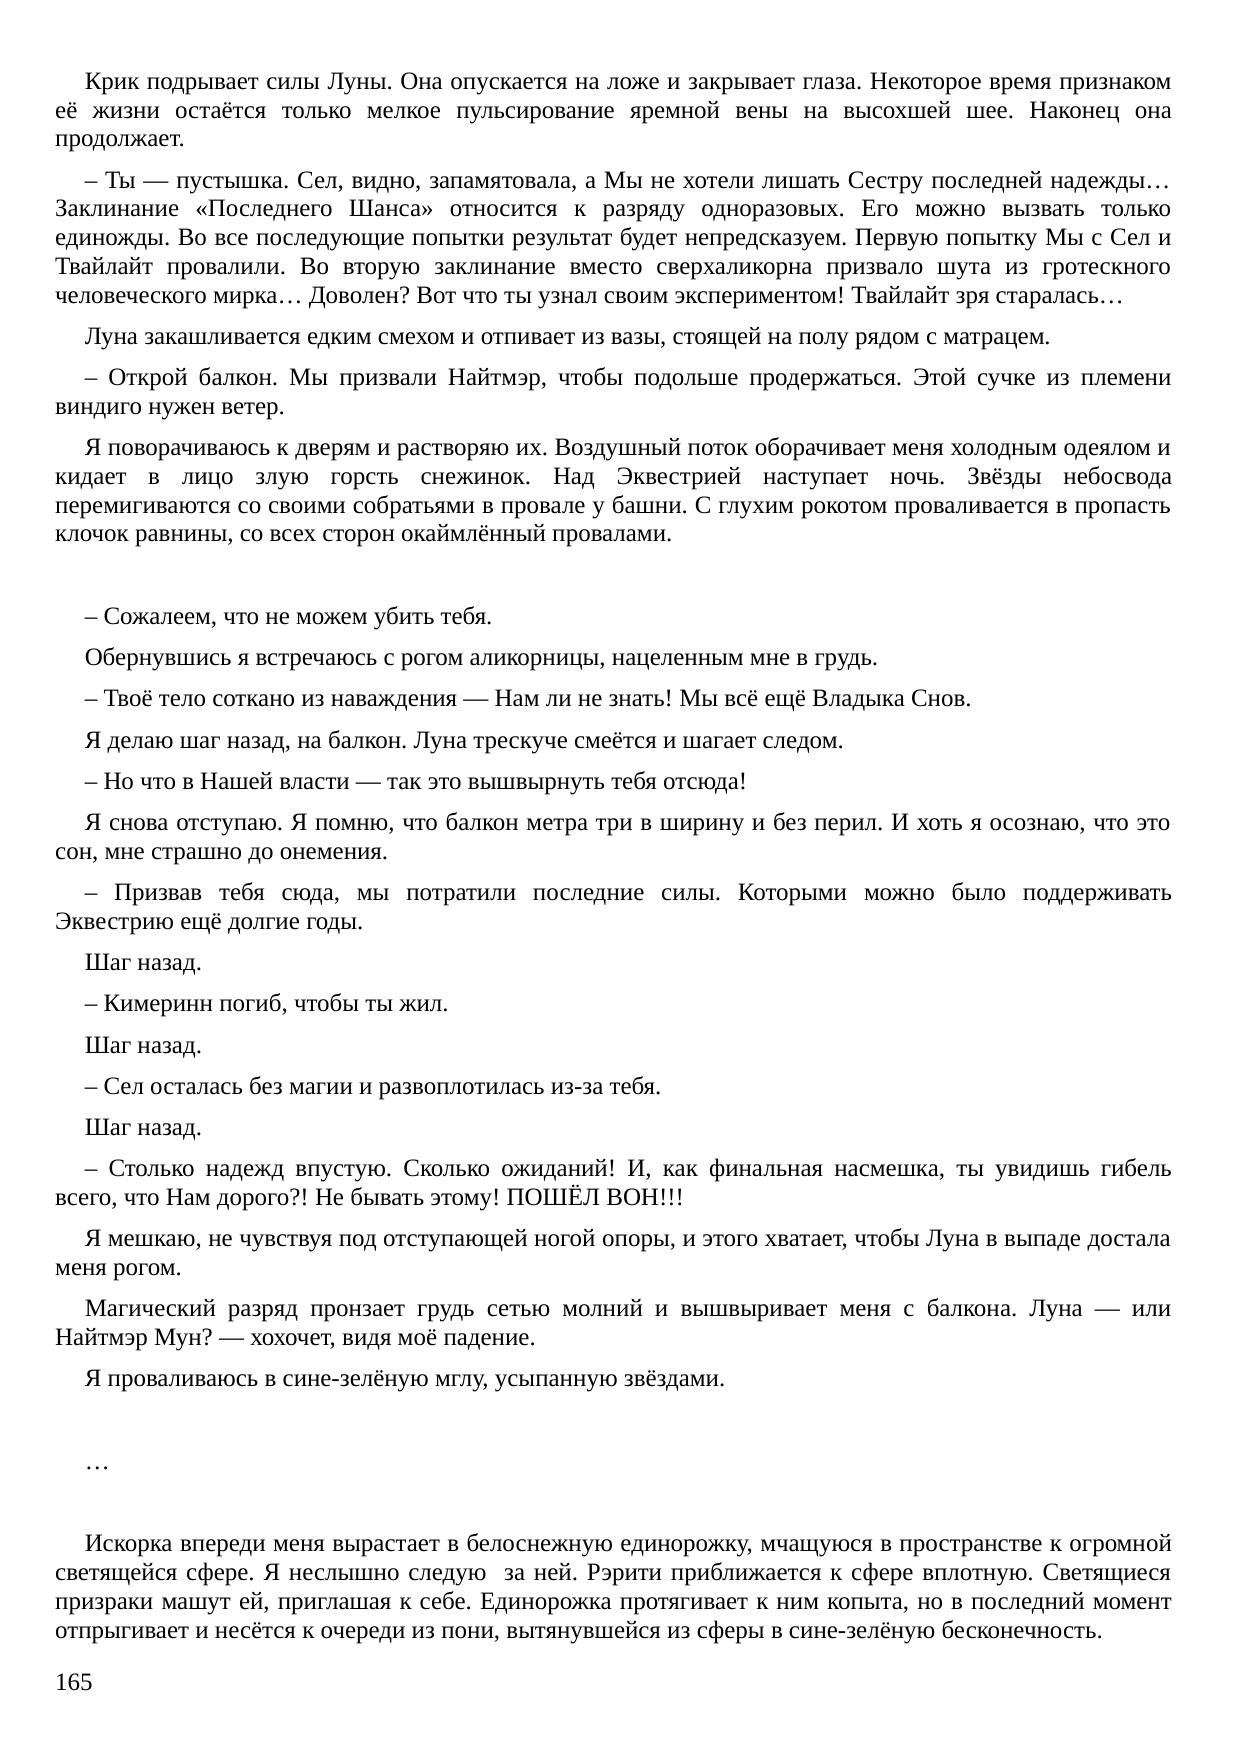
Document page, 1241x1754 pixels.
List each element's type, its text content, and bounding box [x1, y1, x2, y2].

text Я снова отступаю. Я помню, что балкон метра три в ширину и без перил. И хоть я осознаю, что это сон, мне страшно до онемения. [55, 807, 1173, 865]
text Магический разряд пронзает грудь сетью молний и вышвыривает меня с балкона. Луна — или Найтмэр Мун? — хохочет, видя моё падение. [55, 1293, 1173, 1351]
text – Сел осталась без магии и развоплотилась из-за тебя. [55, 1071, 1173, 1100]
text Шаг назад. [55, 1112, 1173, 1141]
text – Сожалеем, что не можем убить тебя. [55, 601, 1173, 630]
text Искорка впереди меня вырастает в белоснежную единорожку, мчащуюся в пространстве к огромной светящейся сфере. Я неслышно следую за ней. Рэрити приближается к сфере вплотную. Светящиеся призраки машут ей, приглашая к себе. Единорожка протягивает к ним копыта, но в последний момент отпрыгивает и несётся к очереди из пони, вытянувшейся из сферы в сине-зелёную бесконечность. [55, 1528, 1173, 1643]
text Я делаю шаг назад, на балкон. Луна трескуче смеётся и шагает следом. [55, 725, 1173, 753]
text … [55, 1446, 1173, 1475]
text Шаг назад. [55, 947, 1173, 976]
text Я мешкаю, не чувствуя под отступающей ногой опоры, и этого хватает, чтобы Луна в выпаде достала меня рогом. [55, 1223, 1173, 1281]
text Я поворачиваюсь к дверям и растворяю их. Воздушный поток оборачивает меня холодным одеялом и кидает в лицо злую горсть снежинок. Над Эквестрией наступает ночь. Звёзды небосвода перемигиваются со своими собратьями в провале у башни. С глухим рокотом проваливается в пропасть клочок равнины, со всех сторон окаймлённый провалами. [55, 432, 1173, 547]
text Крик подрывает силы Луны. Она опускается на ложе и закрывает глаза. Некоторое время признаком её жизни остаётся только мелкое пульсирование яремной вены на высохшей шее. Наконец она продолжает. [55, 66, 1173, 152]
text – Ты — пустышка. Сел, видно, запамятовала, а Мы не хотели лишать Сестру последней надежды… Заклинание «Последнего Шанса» относится к разряду одноразовых. Его можно вызвать только единожды. Во все последующие попытки результат будет непредсказуем. Первую попытку Мы с Сел и Твайлайт провалили. Во вторую заклинание вместо сверхаликорна призвало шута из гротескного человеческого мирка… Доволен? Вот что ты узнал своим экспериментом! Твайлайт зря старалась… [55, 165, 1173, 308]
text Обернувшись я встречаюсь с рогом аликорницы, нацеленным мне в грудь. [55, 642, 1173, 671]
text – Твоё тело соткано из наваждения — Нам ли не знать! Мы всё ещё Владыка Снов. [55, 683, 1173, 712]
text – Но что в Нашей власти — так это вышвырнуть тебя отсюда! [55, 766, 1173, 795]
text – Кимеринн погиб, чтобы ты жил. [55, 988, 1173, 1017]
text Я проваливаюсь в сине-зелёную мглу, усыпанную звёздами. [55, 1363, 1173, 1392]
text – Призвав тебя сюда, мы потратили последние силы. Которыми можно было поддерживать Эквестрию ещё долгие годы. [55, 877, 1173, 935]
text Шаг назад. [55, 1030, 1173, 1058]
text – Открой балкон. Мы призвали Найтмэр, чтобы подольше продержаться. Этой сучке из племени виндиго нужен ветер. [55, 362, 1173, 420]
text Луна закашливается едким смехом и отпивает из вазы, стоящей на полу рядом с матрацем. [55, 321, 1173, 350]
text – Столько надежд впустую. Сколько ожиданий! И, как финальная насмешка, ты увидишь гибель всего, что Нам дорого?! Не бывать этому! ПОШЁЛ ВОН!!! [55, 1153, 1173, 1211]
